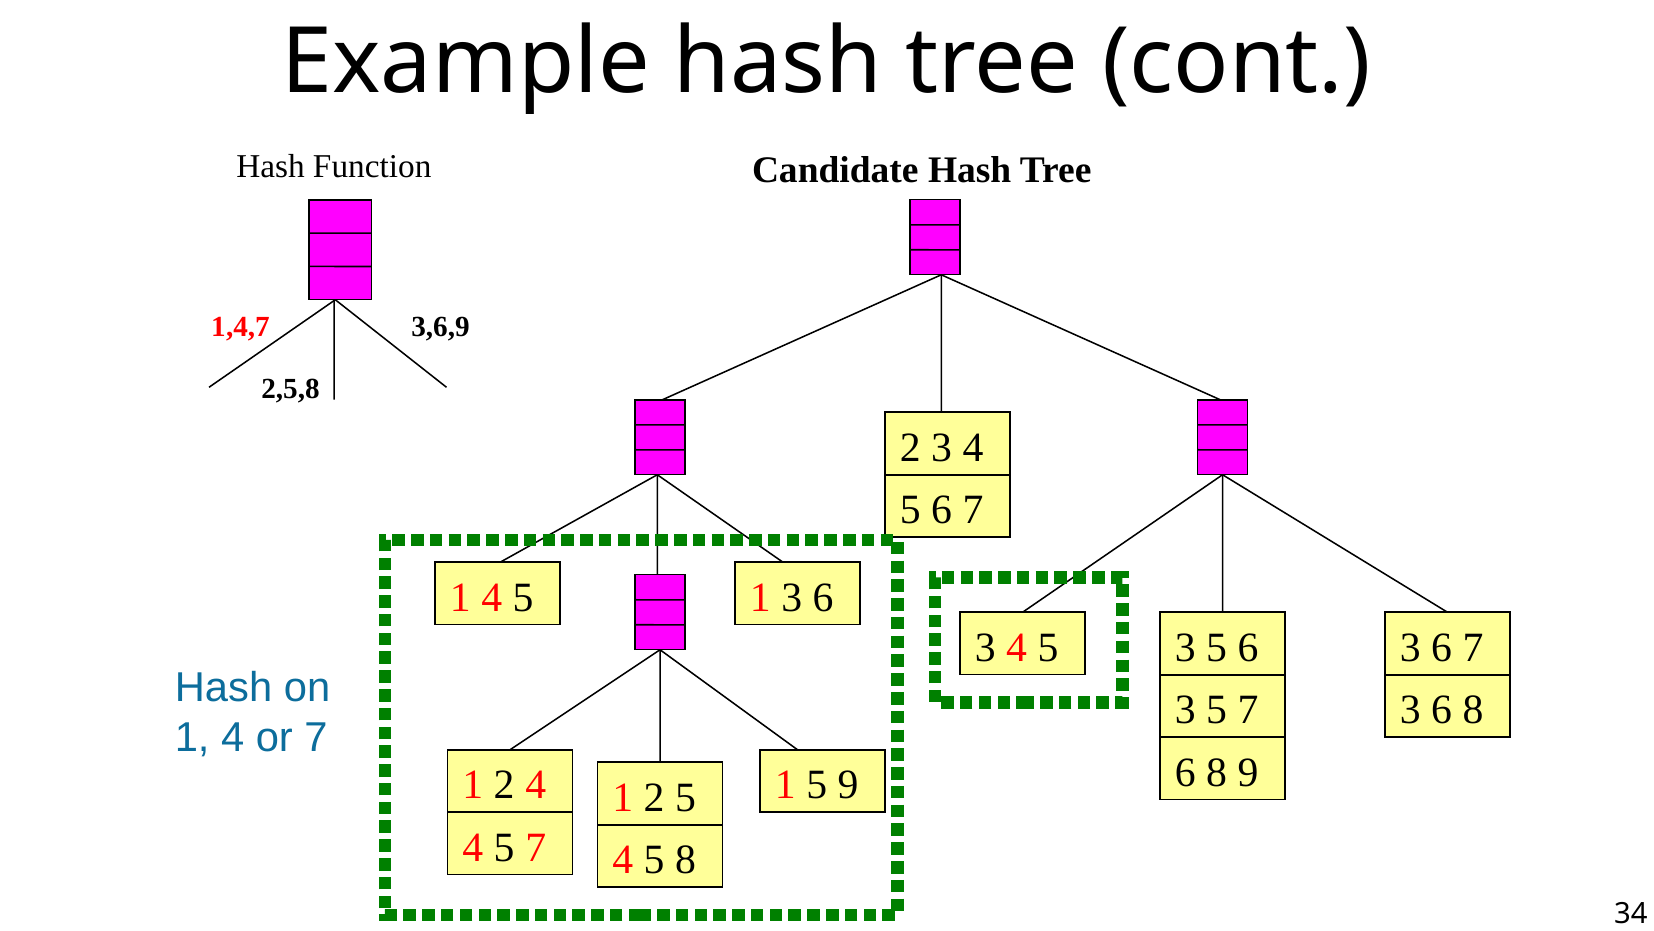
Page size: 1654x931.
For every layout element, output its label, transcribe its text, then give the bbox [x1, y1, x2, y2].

text_box [1197, 451, 1248, 475]
text_box [1074, 612, 1086, 675]
text_box [308, 199, 372, 300]
text_box 1 2 4 [447, 749, 562, 812]
text_box Candidate Hash Tree [737, 137, 1107, 198]
text_box 1,4,7 [196, 299, 286, 350]
text_box [712, 762, 723, 888]
text_box 5 6 7 [885, 474, 999, 540]
text_box [910, 251, 961, 275]
text_box [1197, 399, 1248, 424]
text_box 6 8 9 [1160, 737, 1274, 803]
text_box 1 4 5 [435, 562, 549, 628]
text_box [562, 749, 573, 875]
text_box [635, 574, 686, 599]
text_box 1 3 6 [735, 562, 849, 628]
text_box [910, 199, 961, 224]
text_box [1197, 426, 1248, 449]
text_box 3 6 8 [1385, 674, 1499, 740]
title Example hash tree (cont.) [82, 1, 1571, 113]
text_box [999, 412, 1011, 538]
text_box 3,6,9 [396, 299, 486, 350]
text_box 3 5 6 [1160, 612, 1274, 674]
text_box [1499, 612, 1511, 738]
text_box 4 5 8 [597, 824, 712, 890]
text_box [549, 562, 561, 625]
text_box 4 5 7 [447, 812, 562, 878]
text_box 3 6 7 [1385, 612, 1499, 674]
text_box [635, 601, 686, 624]
text_box [635, 399, 686, 424]
text_box [910, 226, 961, 249]
text_box 3 4 5 [960, 612, 1074, 678]
text_box [849, 562, 861, 625]
text_box [635, 626, 686, 650]
text_box [874, 749, 886, 813]
text_box [635, 451, 686, 475]
text_box [1274, 612, 1286, 800]
text_box 3 5 7 [1160, 674, 1274, 737]
text_box Hash Function [221, 137, 447, 192]
text_box 2 3 4 [885, 412, 999, 474]
text_box Hash on 1, 4 or 7 [160, 652, 348, 768]
text_box 2,5,8 [246, 362, 336, 413]
text_box [635, 426, 686, 449]
text_box 1 2 5 [597, 762, 712, 824]
text_box 1 5 9 [760, 749, 874, 815]
